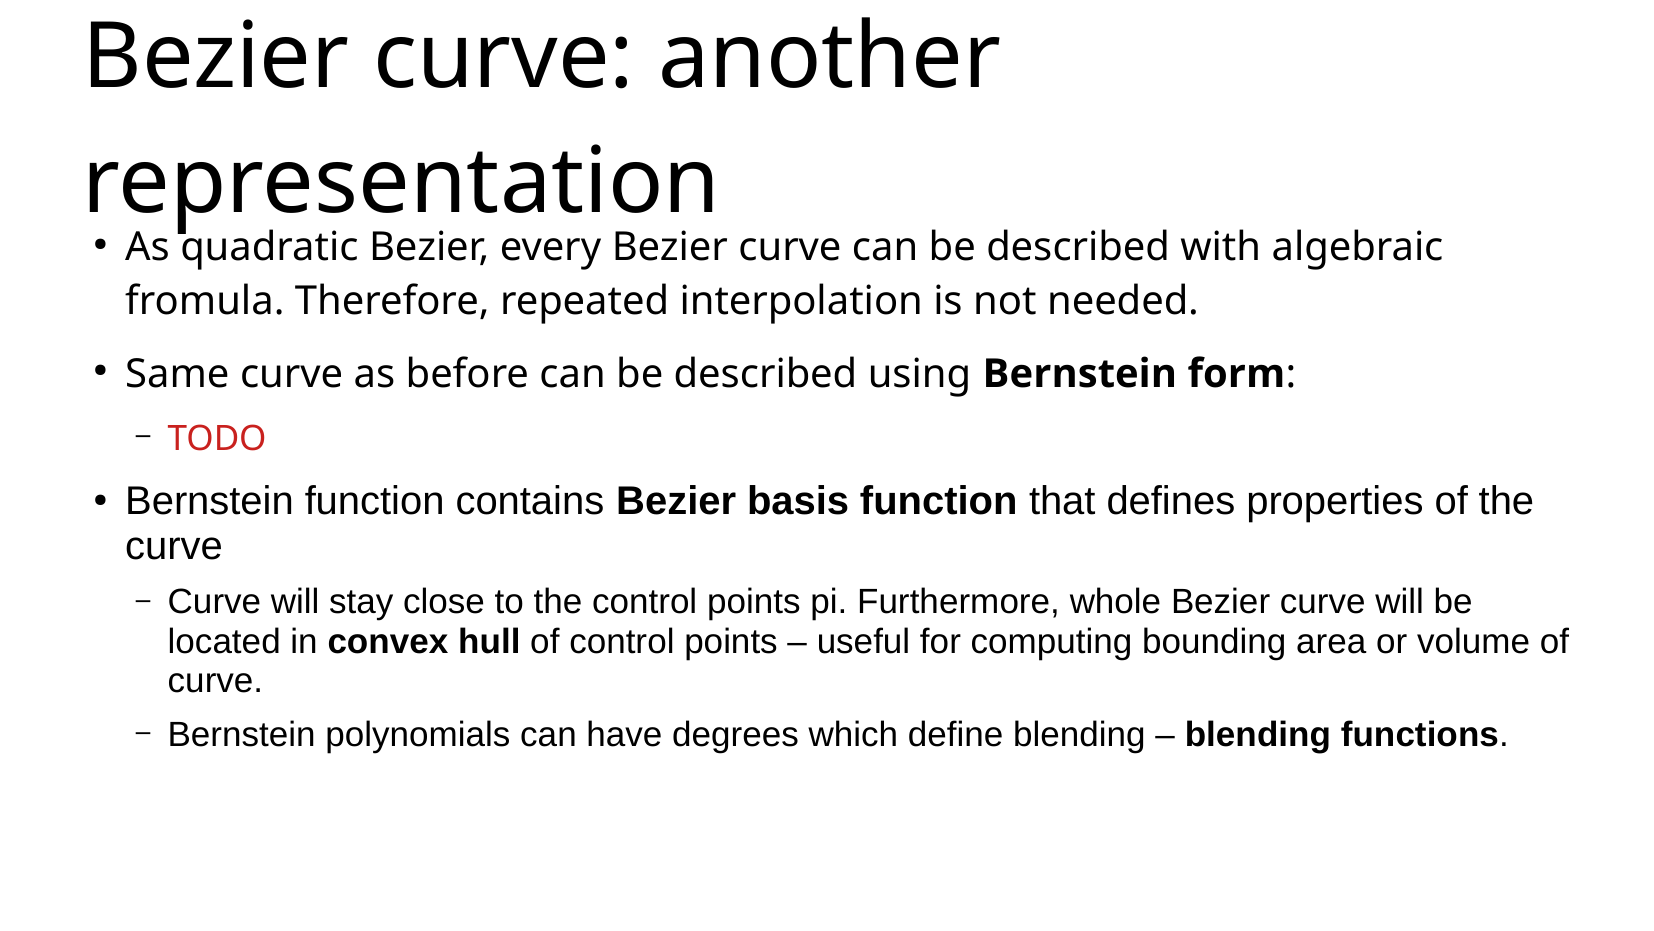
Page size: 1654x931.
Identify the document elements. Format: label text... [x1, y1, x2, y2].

title Bezier curve: another representation [82, 37, 1571, 193]
list As quadratic Bezier, every Bezier curve can be described with algebraic fromula. Therefore, repeated interpolation is not needed. Same curve as before can be described using Bernstein form: TODO Bernstein function contains Bezier basis function that defines properties of the curve Curve will stay close to the control points pi. Furthermore, whole Bezier curve will be located in convex hull of control points – useful for computing bounding area or volume of curve. Bernstein polynomials can have degrees which define blending – blending functions. [82, 217, 1571, 758]
